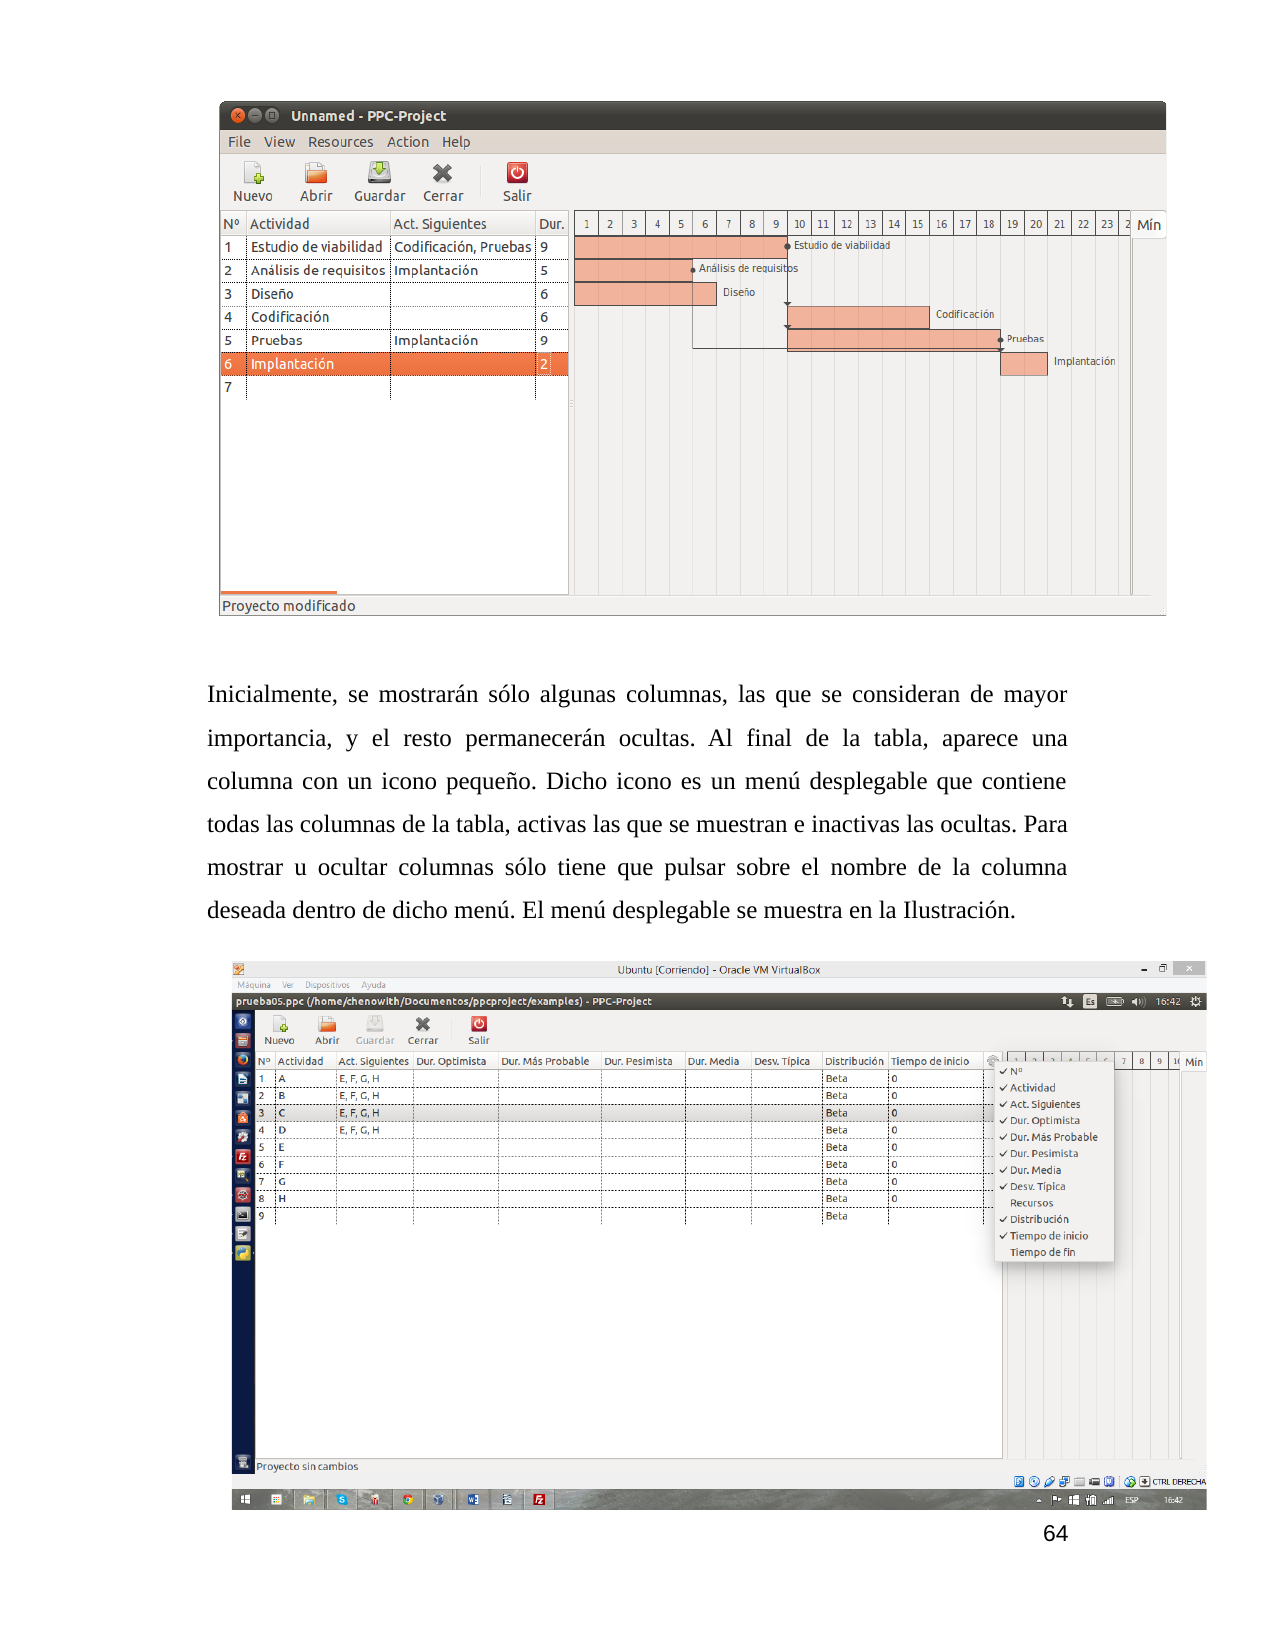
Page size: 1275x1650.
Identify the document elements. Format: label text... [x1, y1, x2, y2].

text Inicialmente, se mostrarán sólo algunas columnas, las que se consideran de mayor importancia, y el resto permanecerán ocultas. Al final de la tabla, aparece una columna con un icono pequeño. Dicho icono es un menú desplegable que contiene todas las columnas de la tabla, activas las que se muestran e inactivas las ocultas. Para mostrar u ocultar columnas sólo tiene que pulsar sobre el nombre de la columna deseada dentro de dicho menú. El menú desplegable se muestra en la Ilustración. [207, 679, 1068, 924]
